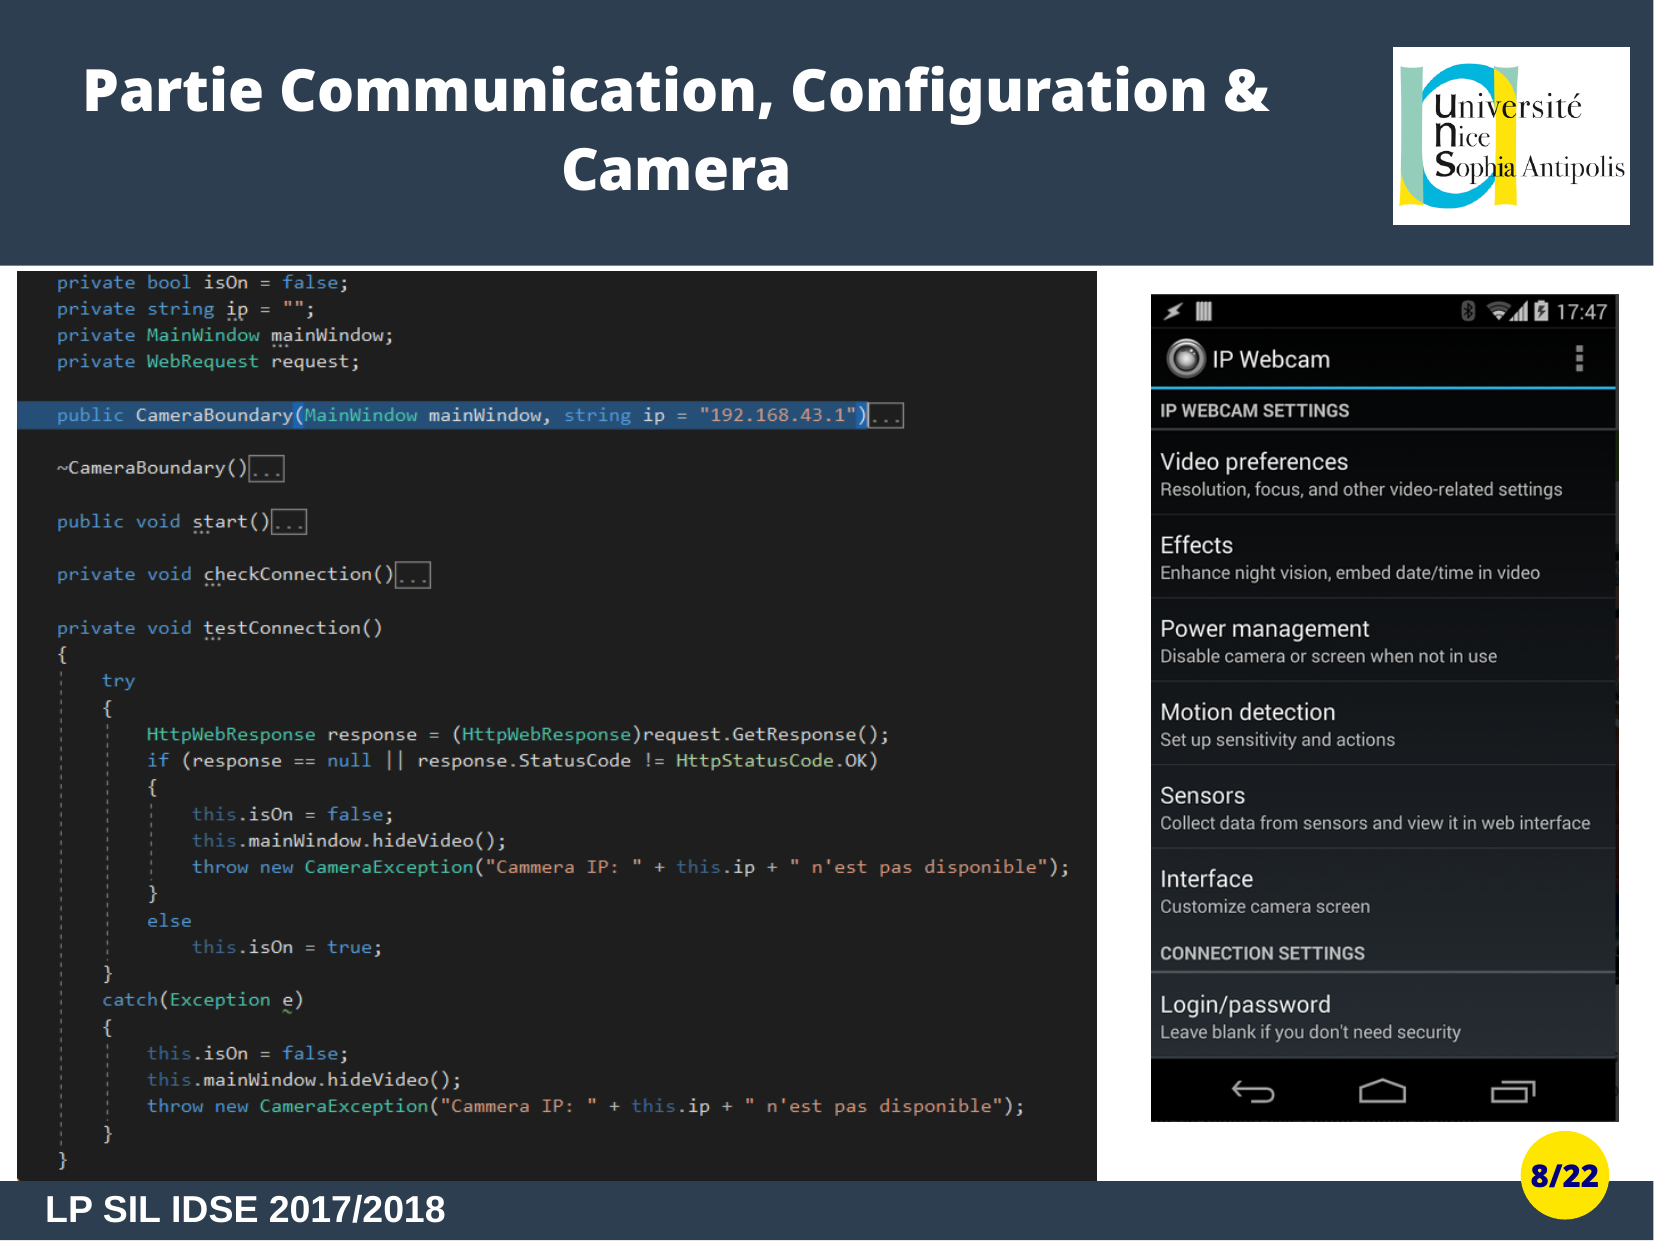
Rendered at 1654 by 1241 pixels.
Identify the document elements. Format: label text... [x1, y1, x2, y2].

title Partie Communication, Configuration & Camera [82, 49, 1430, 172]
picture [1151, 294, 1619, 1123]
picture [1393, 47, 1630, 225]
picture [17, 271, 1097, 1181]
